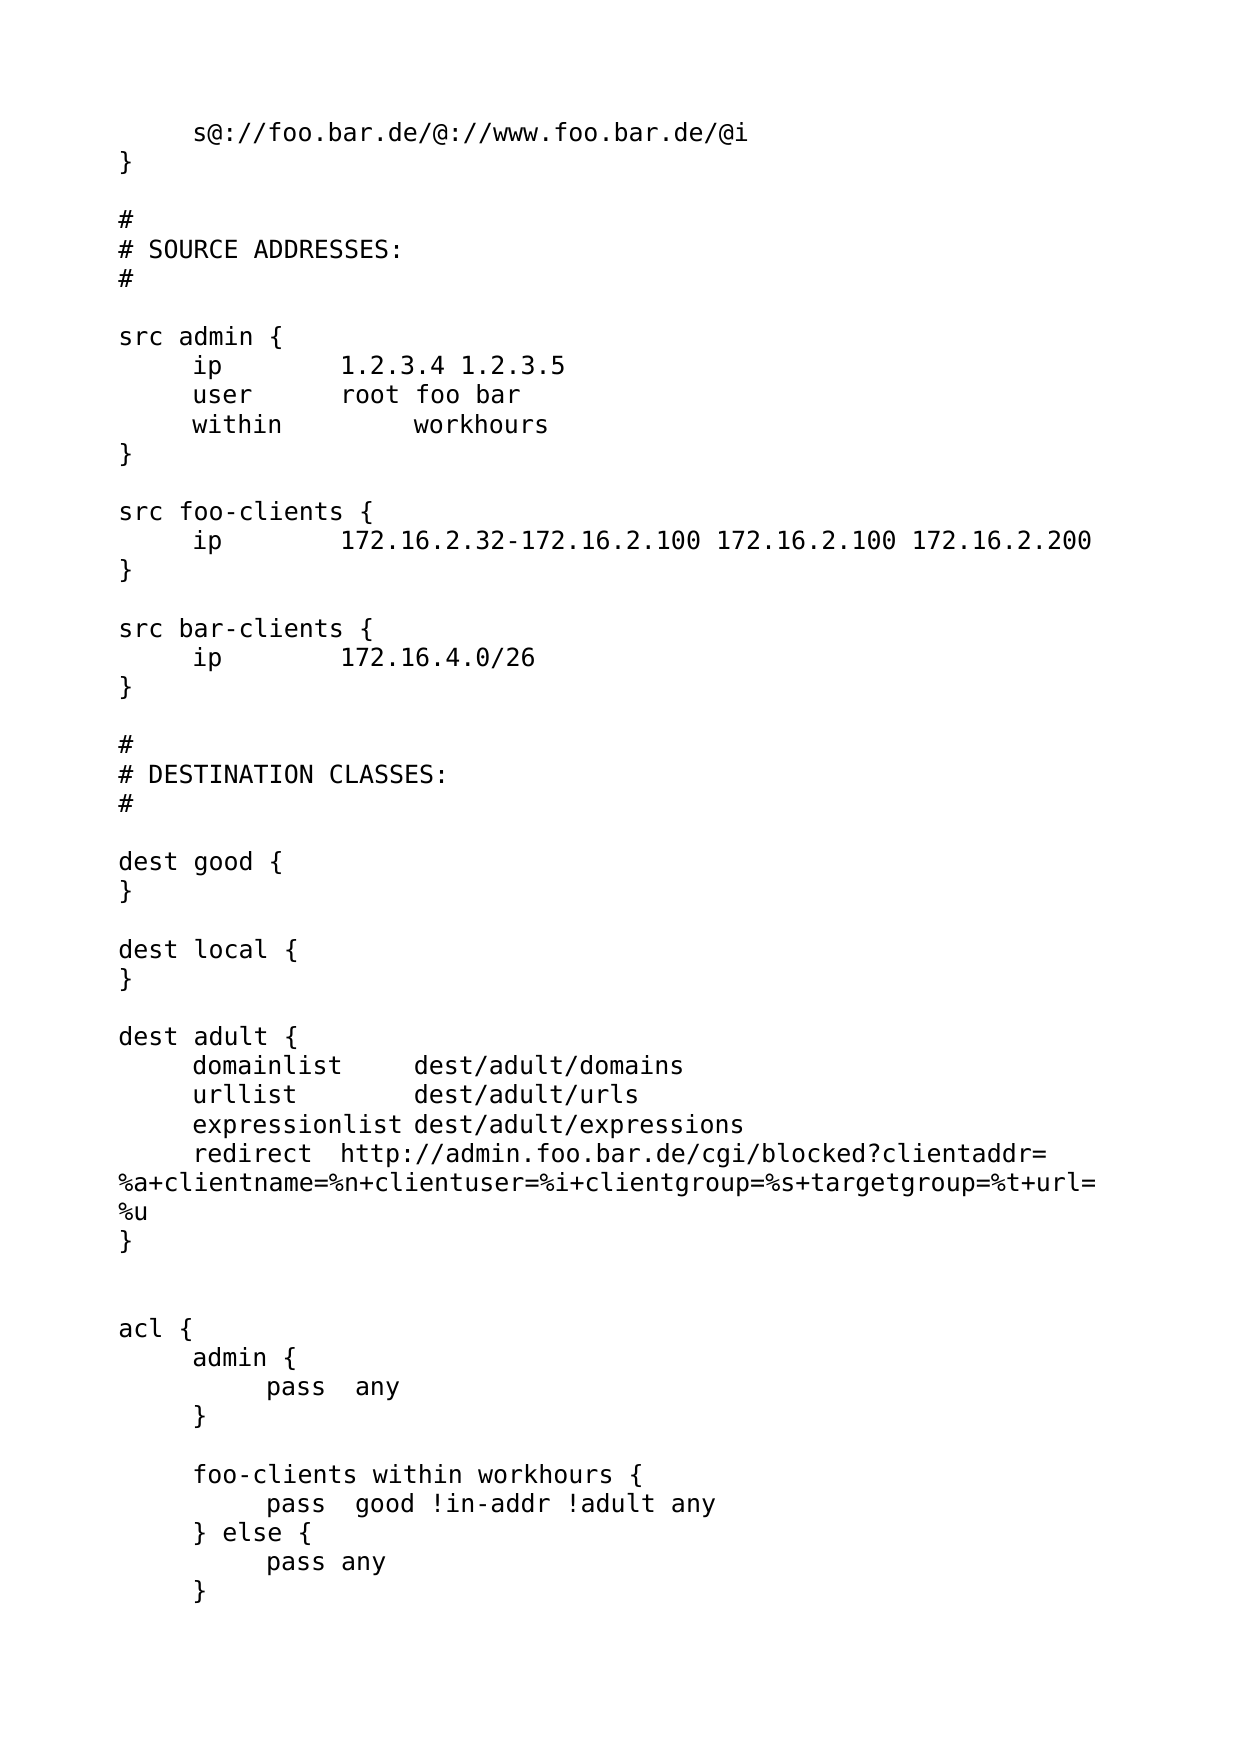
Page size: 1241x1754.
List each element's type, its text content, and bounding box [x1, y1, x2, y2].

text s@://foo.bar.de/@://www.foo.bar.de/@i } # # SOURCE ADDRESSES: # src admin { ip 1.2.3.4 1.2.3.5 user root foo bar within workhours } src foo-clients { ip 172.16.2.32-172.16.2.100 172.16.2.100 172.16.2.200 } src bar-clients { ip 172.16.4.0/26 } # # DESTINATION CLASSES: # dest good { } dest local { } dest adult { domainlist dest/adult/domains urllist dest/adult/urls expressionlist dest/adult/expressions redirect http://admin.foo.bar.de/cgi/blocked?clientaddr=%a+clientname=%n+clientuser=%i+clientgroup=%s+targetgroup=%t+url=%u } acl { admin { pass any } foo-clients within workhours { pass good !in-addr !adult any } else { pass any } [118, 118, 1122, 1635]
